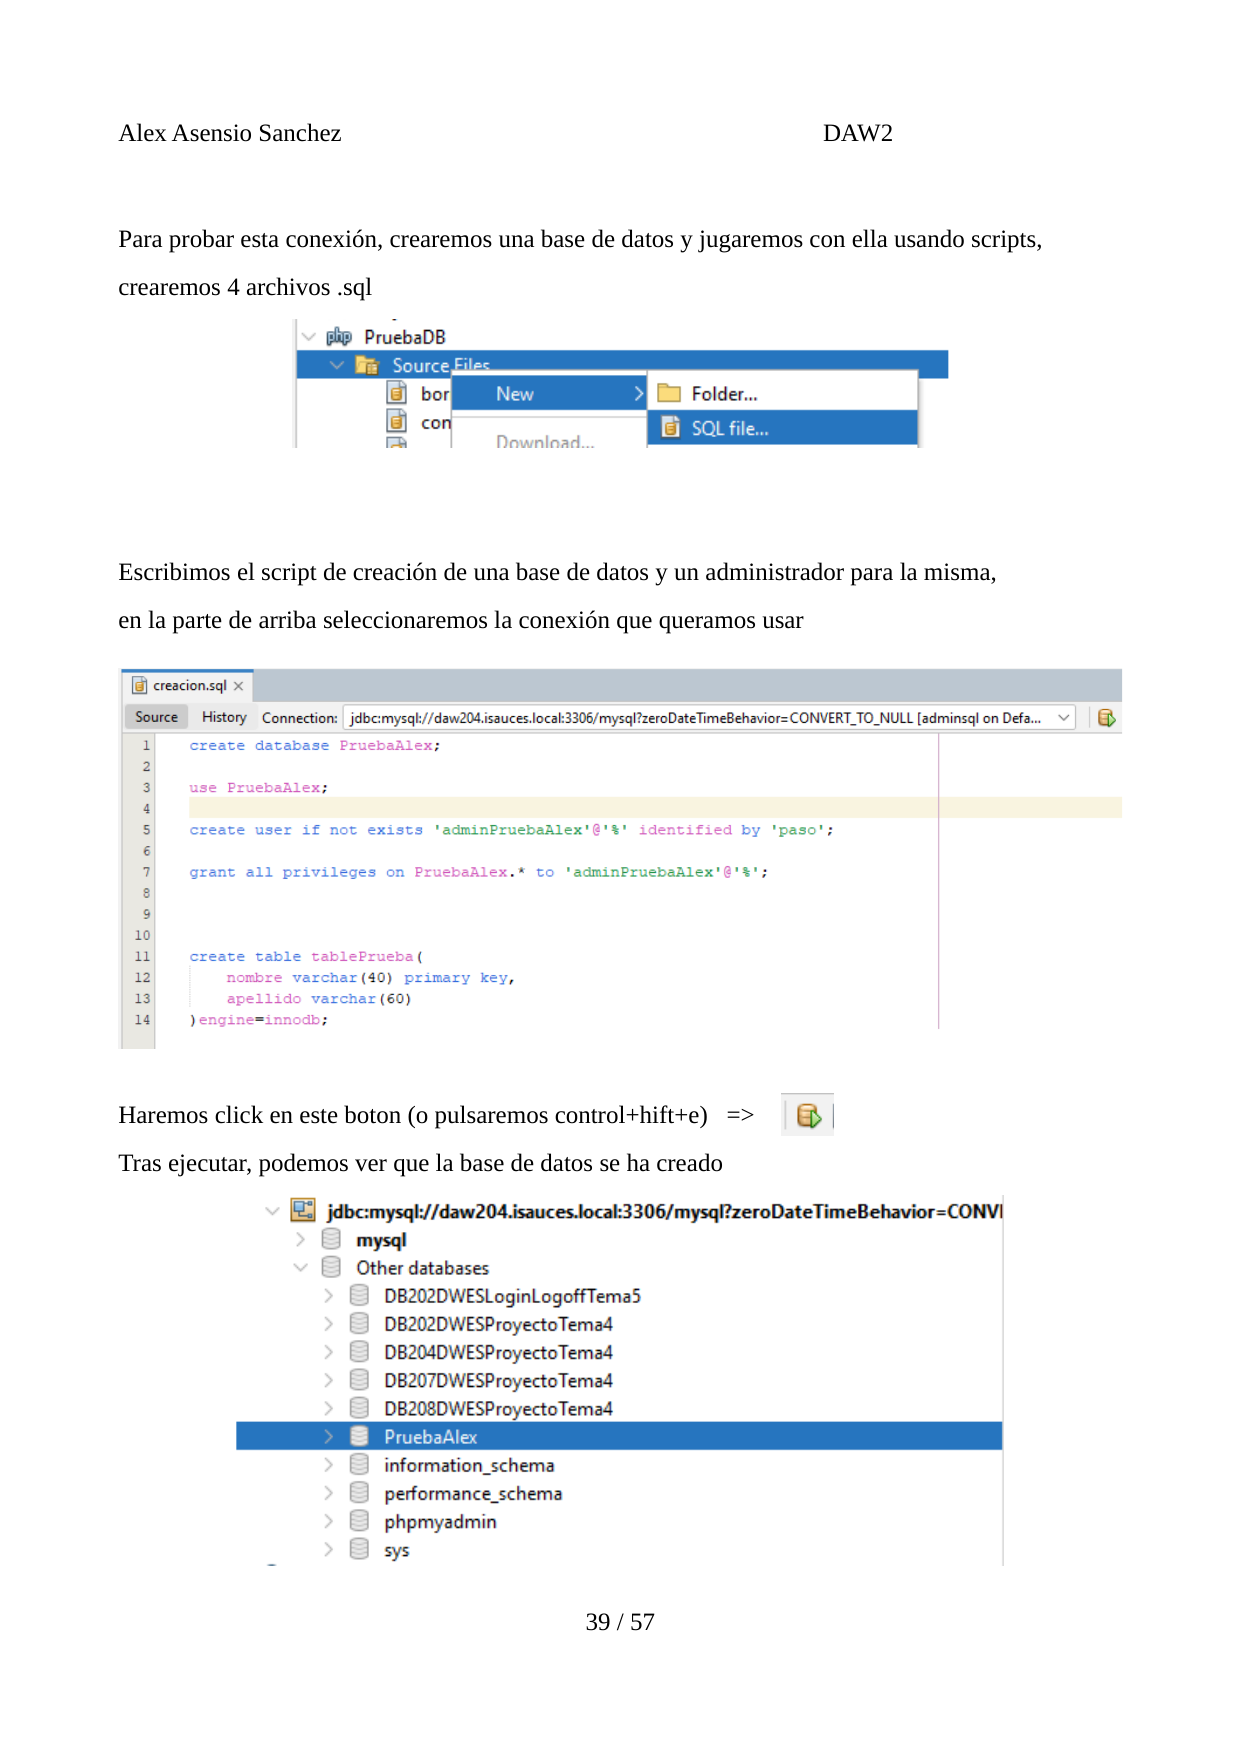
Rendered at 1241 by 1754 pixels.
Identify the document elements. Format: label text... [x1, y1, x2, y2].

text Haremos click en este boton (o pulsaremos control+hift+e) => [118, 1100, 781, 1129]
picture [118, 668, 1123, 1049]
picture [781, 1093, 834, 1136]
text Tras ejecutar, podemos ver que la base de datos se ha creado [118, 1148, 1122, 1177]
picture [292, 319, 949, 448]
picture [236, 1195, 1004, 1566]
text Para probar esta conexión, crearemos una base de datos y jugaremos con ella usando scripts, [118, 224, 1122, 253]
text [834, 1100, 1122, 1129]
text Escribimos el script de creación de una base de datos y un administrador para la misma, [118, 557, 1122, 586]
text crearemos 4 archivos .sql [118, 272, 1122, 300]
text en la parte de arriba seleccionaremos la conexión que queramos usar [118, 605, 1122, 633]
